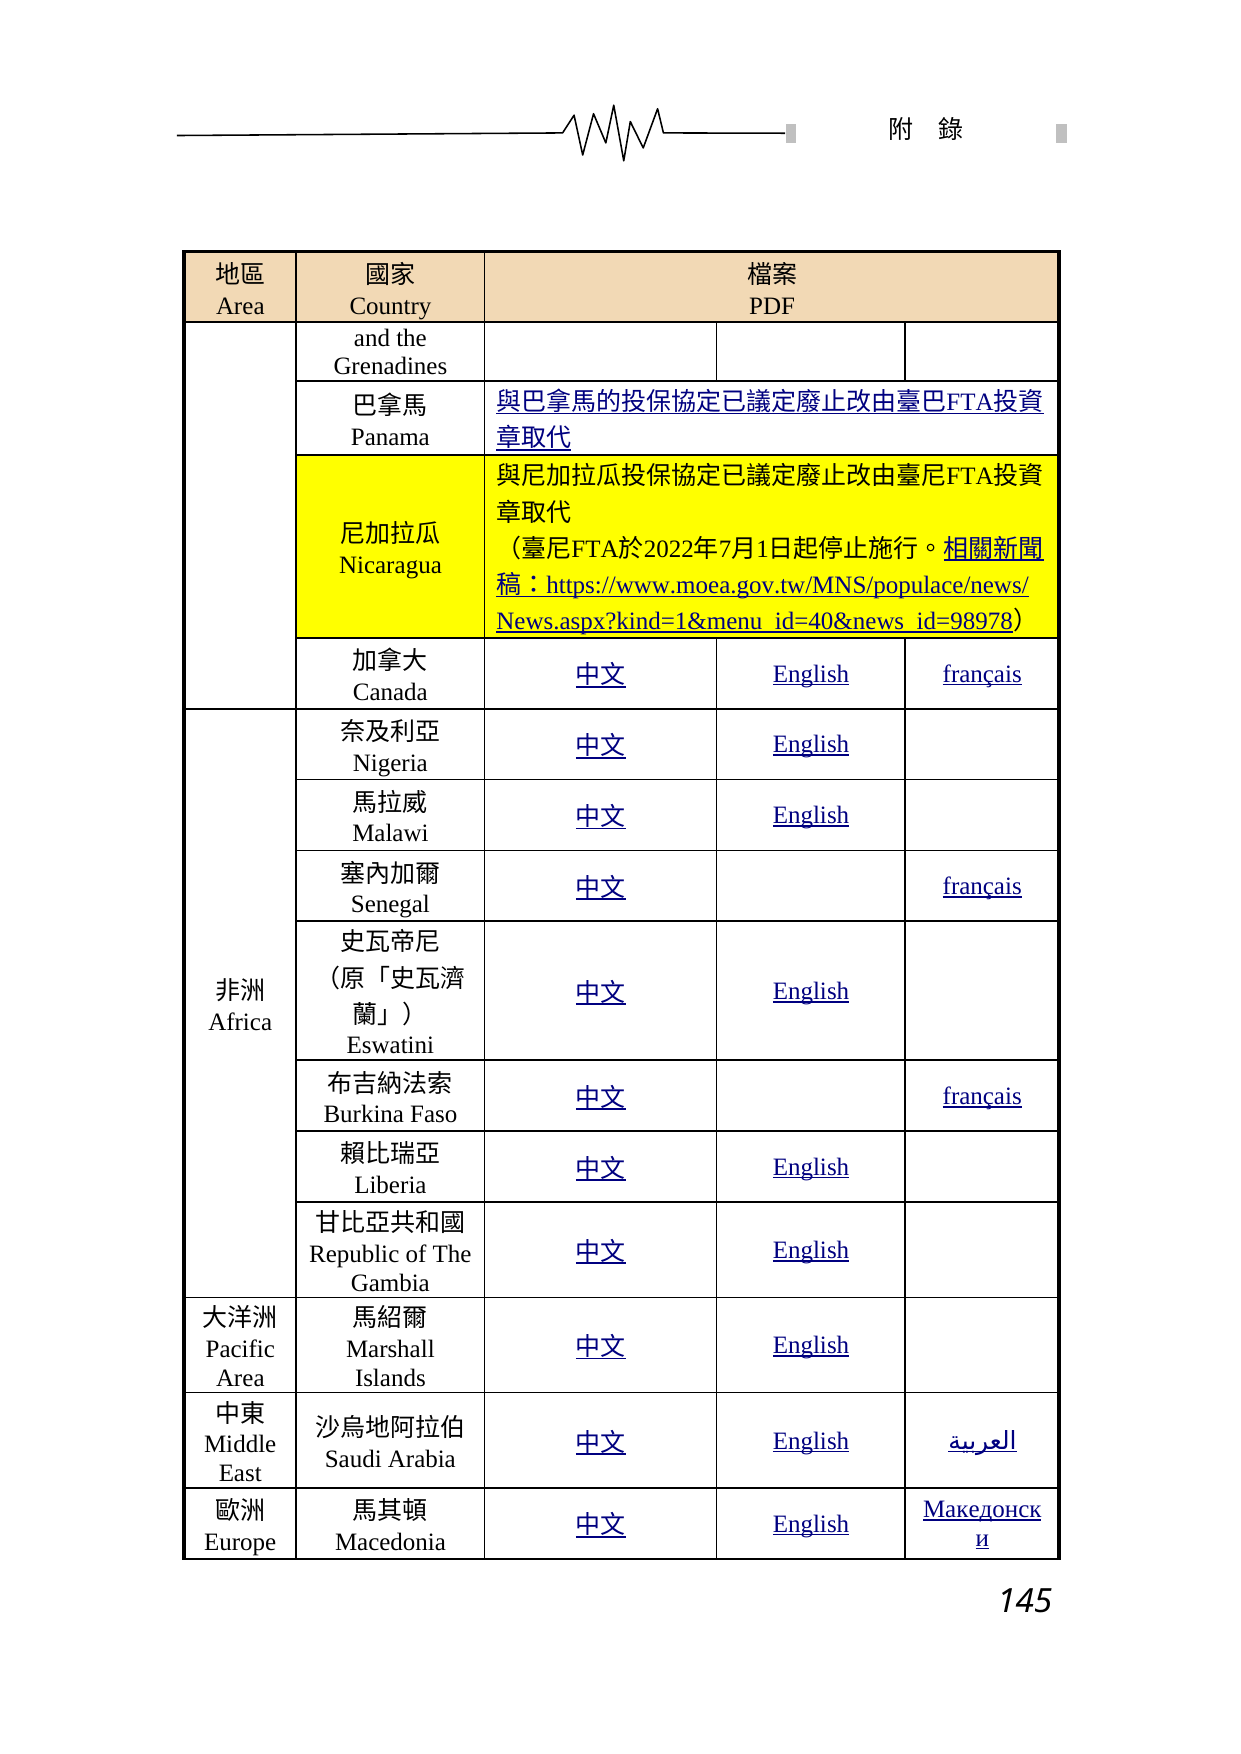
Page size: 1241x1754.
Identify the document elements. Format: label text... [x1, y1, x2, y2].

table_cell 非洲 Africa [186, 710, 295, 1296]
table_cell [906, 710, 1057, 779]
table_header 檔案 PDF [485, 253, 1057, 321]
table_cell [906, 1132, 1057, 1201]
table_cell and the Grenadines [297, 323, 484, 380]
table_cell 布吉納法索 Burkina Faso [297, 1061, 484, 1130]
table_cell [906, 1298, 1057, 1392]
table_cell 歐洲 Europe [186, 1489, 295, 1558]
table_cell English [717, 639, 904, 708]
table_cell 馬拉威 Malawi [297, 780, 484, 849]
table_cell 中文 [485, 639, 716, 708]
table_cell 中文 [485, 1132, 716, 1201]
table_cell 中文 [485, 922, 716, 1059]
table_cell [906, 780, 1057, 849]
table_cell 中文 [485, 710, 716, 779]
table_cell 中文 [485, 1489, 716, 1558]
table_cell [485, 323, 716, 380]
table_cell 中文 [485, 1393, 716, 1487]
table_cell 中文 [485, 1298, 716, 1392]
table_header 地區 Area [186, 253, 295, 321]
table_cell 塞內加爾 Senegal [297, 851, 484, 920]
table_cell français [906, 1061, 1057, 1130]
table_cell 馬其頓 Macedonia [297, 1489, 484, 1558]
table_cell English [717, 1298, 904, 1392]
table_cell 甘比亞共和國 Republic of The Gambia [297, 1203, 484, 1296]
table_cell 中文 [485, 780, 716, 849]
table_cell 奈及利亞 Nigeria [297, 710, 484, 779]
table_cell English [717, 710, 904, 779]
table_cell [717, 1061, 904, 1130]
table_cell [906, 323, 1057, 380]
table_cell 大洋洲 Pacific Area [186, 1298, 295, 1392]
table_cell 馬紹爾 Marshall Islands [297, 1298, 484, 1392]
table_cell 沙烏地阿拉伯 Saudi Arabia [297, 1393, 484, 1487]
table_cell [906, 922, 1057, 1059]
table_cell [717, 323, 904, 380]
table_cell English [717, 780, 904, 849]
table_cell [717, 851, 904, 920]
table_cell français [906, 851, 1057, 920]
table_cell 與巴拿馬的投保協定已議定廢止改由臺巴FTA投資章取代 [485, 382, 1057, 454]
table_cell 巴拿馬 Panama [297, 382, 484, 454]
table_cell 尼加拉瓜 Nicaragua [297, 456, 484, 637]
table_cell 中文 [485, 1203, 716, 1296]
table_cell 史瓦帝尼 （原「史瓦濟蘭」） Eswatini [297, 922, 484, 1059]
table_cell English [717, 1489, 904, 1558]
table_cell 中東 Middle East [186, 1393, 295, 1487]
table_cell 加拿大 Canada [297, 639, 484, 708]
table_cell [906, 1203, 1057, 1296]
table_cell 賴比瑞亞 Liberia [297, 1132, 484, 1201]
table_cell Македонски [906, 1489, 1057, 1558]
table_header 國家 Country [297, 253, 484, 321]
table_cell English [717, 1203, 904, 1296]
table_cell English [717, 1393, 904, 1487]
table_cell 中文 [485, 851, 716, 920]
table_cell 中文 [485, 1061, 716, 1130]
table_cell français [906, 639, 1057, 708]
table_cell English [717, 1132, 904, 1201]
table_cell English [717, 922, 904, 1059]
table_cell العربية [906, 1393, 1057, 1487]
table_cell 與尼加拉瓜投保協定已議定廢止改由臺尼FTA投資章取代 （臺尼FTA於2022年7月1日起停止施行。相關新聞稿：https://www.moea.gov.tw/MNS/populace/news/News.aspx?kind=1&menu_id=40&news_id=98978） [485, 456, 1057, 637]
